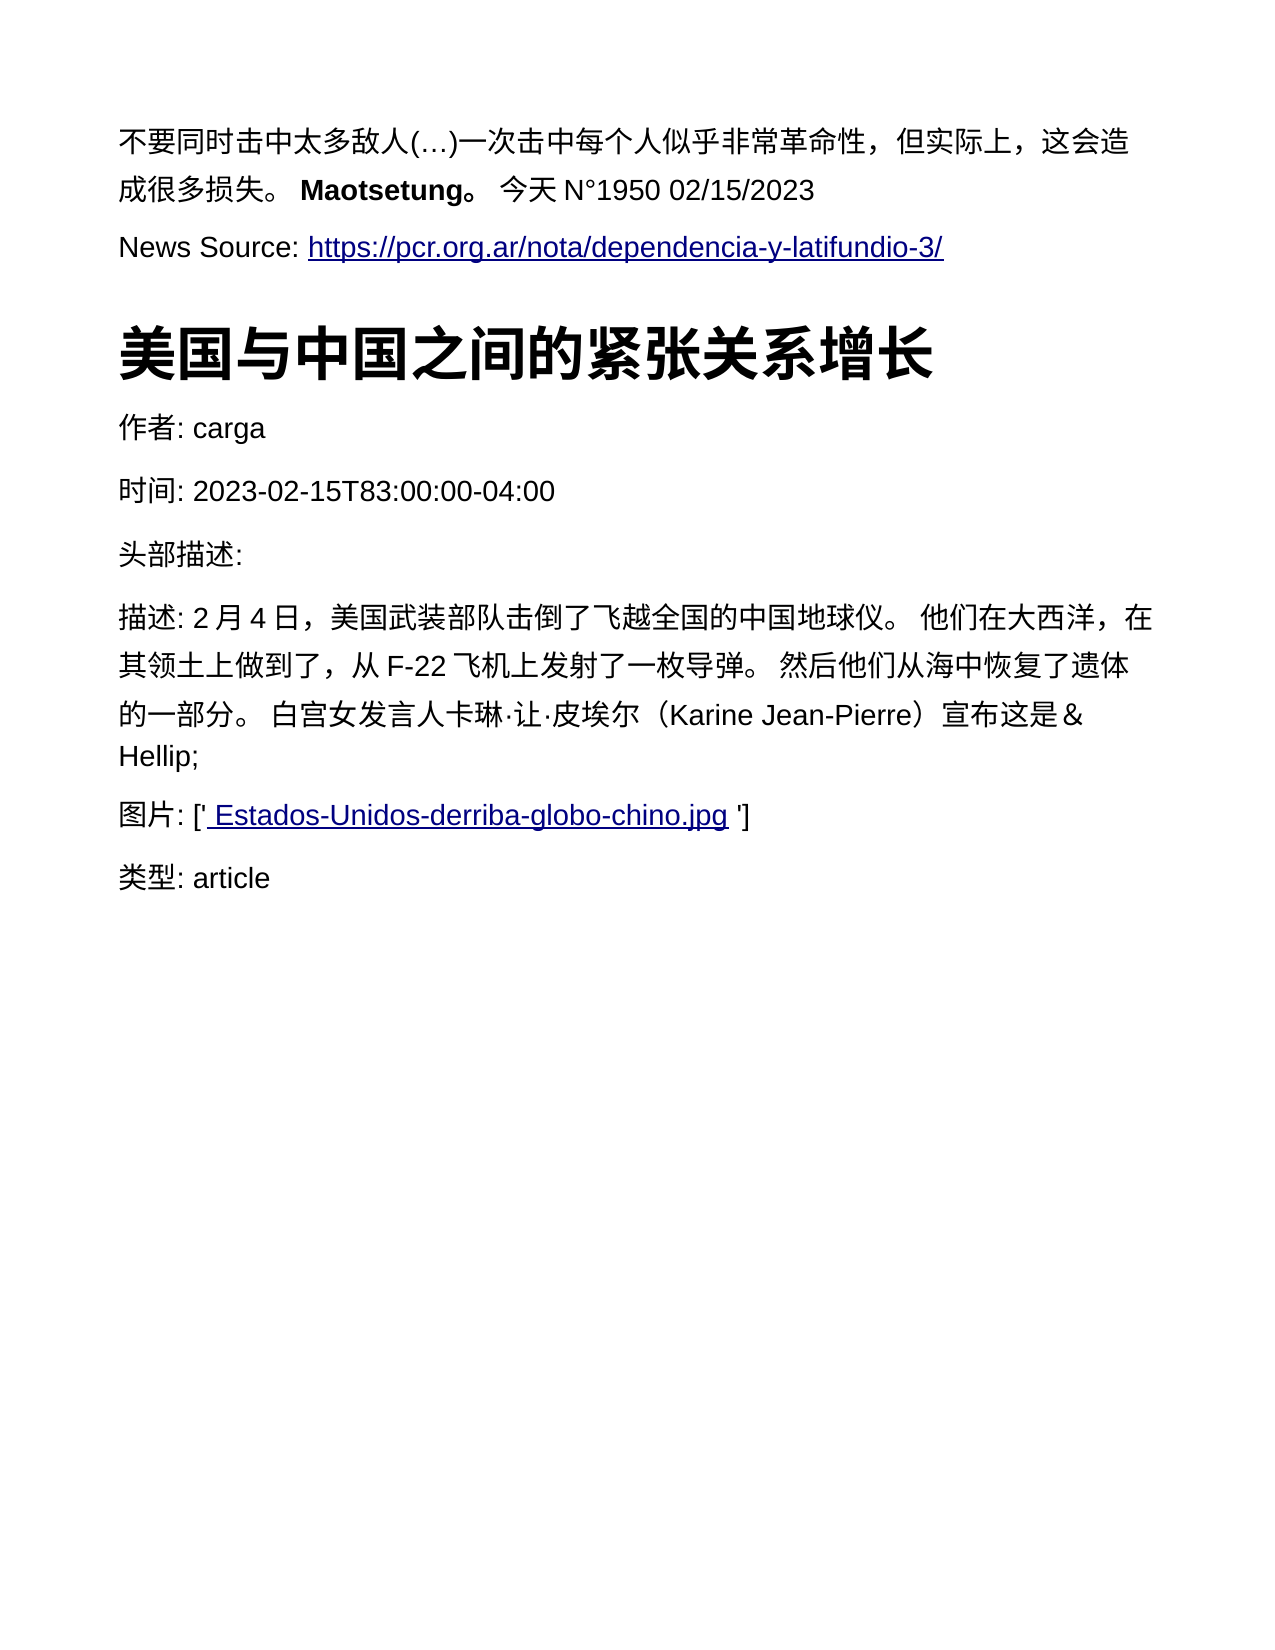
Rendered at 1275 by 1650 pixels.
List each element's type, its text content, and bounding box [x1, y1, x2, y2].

text 描述: 2月4日，美国武装部队击倒了飞越全国的中国地球仪。 他们在大西洋，在其领土上做到了，从F-22飞机上发射了一枚导弹。 然后他们从海中恢复了遗体的一部分。 白宫女发言人卡琳·让·皮埃尔（Karine Jean-Pierre）宣布这是＆Hellip; [118, 594, 1157, 772]
text 作者: carga [118, 405, 1157, 447]
text News Source: https://pcr.org.ar/nota/dependencia-y-latifundio-3/ [118, 230, 1157, 263]
text 时间: 2023-02-15T83:00:00-04:00 [118, 468, 1157, 510]
text 类型: article [118, 855, 1157, 897]
text 头部描述: [118, 531, 1157, 573]
text 图片: [' Estados-Unidos-derriba-globo-chino.jpg '] [118, 792, 1157, 834]
text 不要同时击中太多敌人(…)一次击中每个人似乎非常革命性，但实际上，这会造成很多损失。 Maotsetung。 今天N°1950 02/15/2023 [118, 118, 1157, 209]
subtitle 美国与中国之间的紧张关系增长 [118, 308, 1157, 392]
